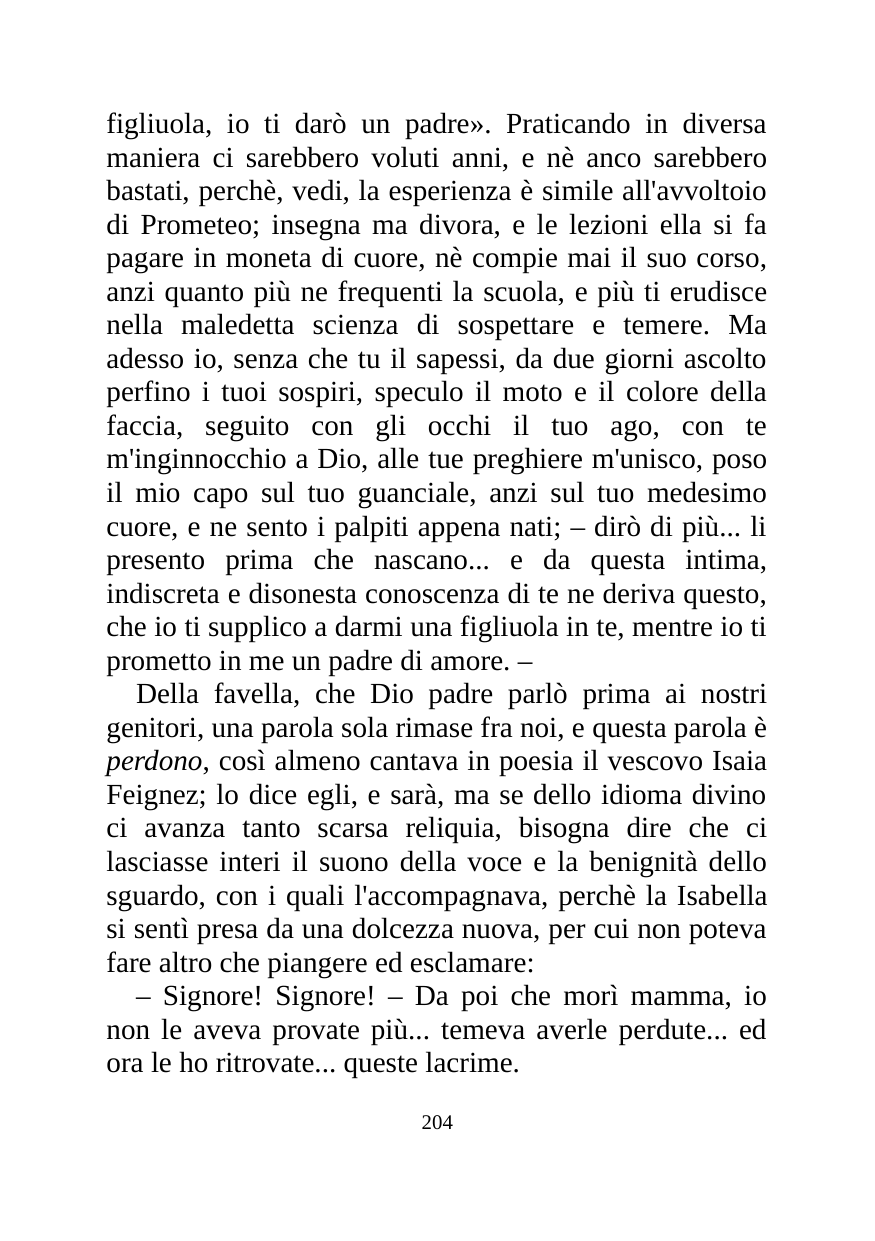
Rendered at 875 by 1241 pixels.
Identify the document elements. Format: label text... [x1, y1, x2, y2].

text – Signore! Signore! – Da poi che morì mamma, io non le aveva provate più... temeva averle perdute... ed ora le ho ritrovate... queste lacrime. [106, 978, 768, 1079]
text figliuola, io ti darò un padre». Praticando in diversa maniera ci sarebbero voluti anni, e nè anco sarebbero bastati, perchè, vedi, la esperienza è simile all'avvoltoio di Prometeo; insegna ma divora, e le lezioni ella si fa pagare in moneta di cuore, nè compie mai il suo corso, anzi quanto più ne frequenti la scuola, e più ti erudisce nella maledetta scienza di sospettare e temere. Ma adesso io, senza che tu il sapessi, da due giorni ascolto perfino i tuoi sospiri, speculo il moto e il colore della faccia, seguito con gli occhi il tuo ago, con te m'inginnocchio a Dio, alle tue preghiere m'unisco, poso il mio capo sul tuo guanciale, anzi sul tuo medesimo cuore, e ne sento i palpiti appena nati; – dirò di più... li presento prima che nascano... e da questa intima, indiscreta e disonesta conoscenza di te ne deriva questo, che io ti supplico a darmi una figliuola in te, mentre io ti prometto in me un padre di amore. – [106, 106, 768, 676]
text Della favella, che Dio padre parlò prima ai nostri genitori, una parola sola rimase fra noi, e questa parola è perdono, così almeno cantava in poesia il vescovo Isaia Feignez; lo dice egli, e sarà, ma se dello idioma divino ci avanza tanto scarsa reliquia, bisogna dire che ci lasciasse interi il suono della voce e la benignità dello sguardo, con i quali l'accompagnava, perchè la Isabella si sentì presa da una dolcezza nuova, per cui non poteva fare altro che piangere ed esclamare: [106, 676, 768, 978]
